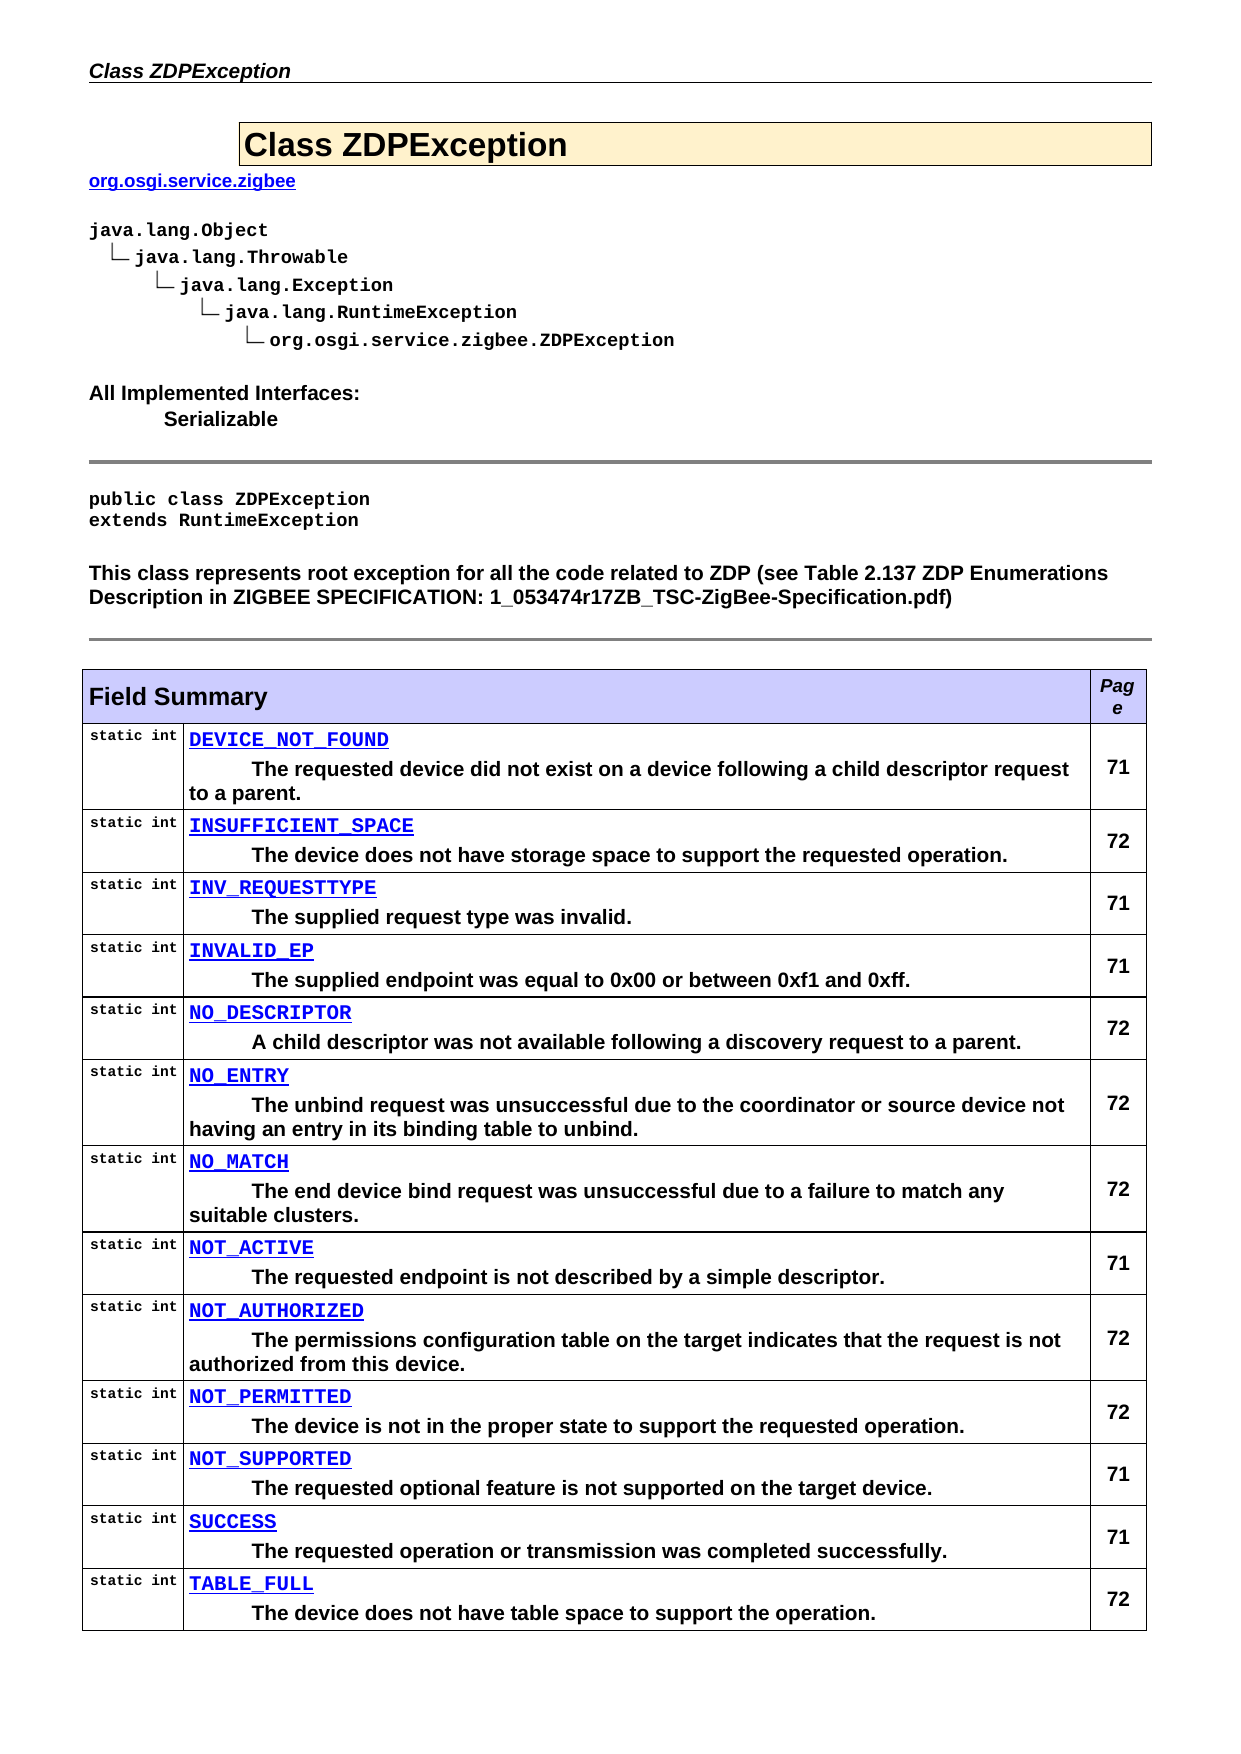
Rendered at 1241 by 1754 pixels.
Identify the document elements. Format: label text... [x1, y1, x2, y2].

table_cell 71 [1091, 873, 1146, 934]
text java.lang.Throwable [88, 242, 1152, 269]
table_cell NOT_AUTHORIZED The permissions configuration table on the target indicates that the request is not authorized from this device. [184, 1295, 1090, 1380]
table_cell INV_REQUESTTYPE The supplied request type was invalid. [184, 873, 1090, 934]
table_cell static int [83, 810, 183, 872]
table_cell 71 [1091, 935, 1146, 996]
text org.osgi.service.zigbee [88, 170, 1152, 191]
table_cell 72 [1091, 1569, 1146, 1630]
text This class represents root exception for all the code related to ZDP (see Table 2.137 ZDP Enumerations Description in ZIGBEE SPECIFICATION: 1_053474r17ZB_TSC-ZigBee-Specification.pdf) [88, 561, 1152, 609]
table_cell 72 [1091, 998, 1146, 1059]
table_cell DEVICE_NOT_FOUND The requested device did not exist on a device following a child descriptor request to a parent. [184, 724, 1090, 809]
table_cell static int [83, 1569, 183, 1630]
table_cell 72 [1091, 810, 1146, 872]
table_cell 71 [1091, 724, 1146, 809]
table_cell 71 [1091, 1506, 1146, 1567]
picture [246, 324, 270, 347]
text java.lang.Object [88, 221, 1152, 242]
picture [201, 296, 225, 319]
text extends RuntimeException [88, 511, 1152, 532]
table_cell NO_MATCH The end device bind request was unsuccessful due to a failure to match any suitable clusters. [184, 1146, 1090, 1231]
table_cell NOT_SUPPORTED The requested optional feature is not supported on the target device. [184, 1444, 1090, 1505]
table_cell static int [83, 998, 183, 1059]
subtitle Class ZDPException [240, 123, 1151, 165]
text java.lang.Exception [88, 269, 1152, 297]
table_cell INVALID_EP The supplied endpoint was equal to 0x00 or between 0xf1 and 0xff. [184, 935, 1090, 996]
table_cell 72 [1091, 1146, 1146, 1231]
text java.lang.RuntimeException [88, 297, 1152, 324]
table_cell NO_DESCRIPTOR A child descriptor was not available following a discovery request to a parent. [184, 998, 1090, 1059]
table_header Page [1091, 670, 1146, 723]
text public class ZDPException [88, 489, 1152, 511]
table_cell static int [83, 1381, 183, 1443]
table_cell static int [83, 1295, 183, 1380]
table_cell TABLE_FULL The device does not have table space to support the operation. [184, 1569, 1090, 1630]
text Serializable [163, 407, 1152, 431]
picture [111, 241, 135, 264]
table_cell static int [83, 724, 183, 809]
table_cell static int [83, 1444, 183, 1505]
table_cell 72 [1091, 1295, 1146, 1380]
table_cell static int [83, 1506, 183, 1567]
table_cell static int [83, 1146, 183, 1231]
table_cell static int [83, 935, 183, 996]
table_cell NOT_PERMITTED The device is not in the proper state to support the requested operation. [184, 1381, 1090, 1443]
table_cell SUCCESS The requested operation or transmission was completed successfully. [184, 1506, 1090, 1567]
table_cell INSUFFICIENT_SPACE The device does not have storage space to support the requested operation. [184, 810, 1090, 872]
table_cell static int [83, 1060, 183, 1145]
table_header Field Summary [83, 670, 1090, 723]
table_cell static int [83, 873, 183, 934]
subtitle All Implemented Interfaces: [88, 381, 1152, 405]
picture [156, 269, 180, 292]
table_cell static int [83, 1233, 183, 1294]
table_cell 71 [1091, 1444, 1146, 1505]
table_cell NOT_ACTIVE The requested endpoint is not described by a simple descriptor. [184, 1233, 1090, 1294]
table_cell 71 [1091, 1233, 1146, 1294]
table_cell 72 [1091, 1381, 1146, 1443]
table_cell 72 [1091, 1060, 1146, 1145]
text org.osgi.service.zigbee.ZDPException [88, 324, 1152, 352]
table_cell NO_ENTRY The unbind request was unsuccessful due to the coordinator or source device not having an entry in its binding table to unbind. [184, 1060, 1090, 1145]
